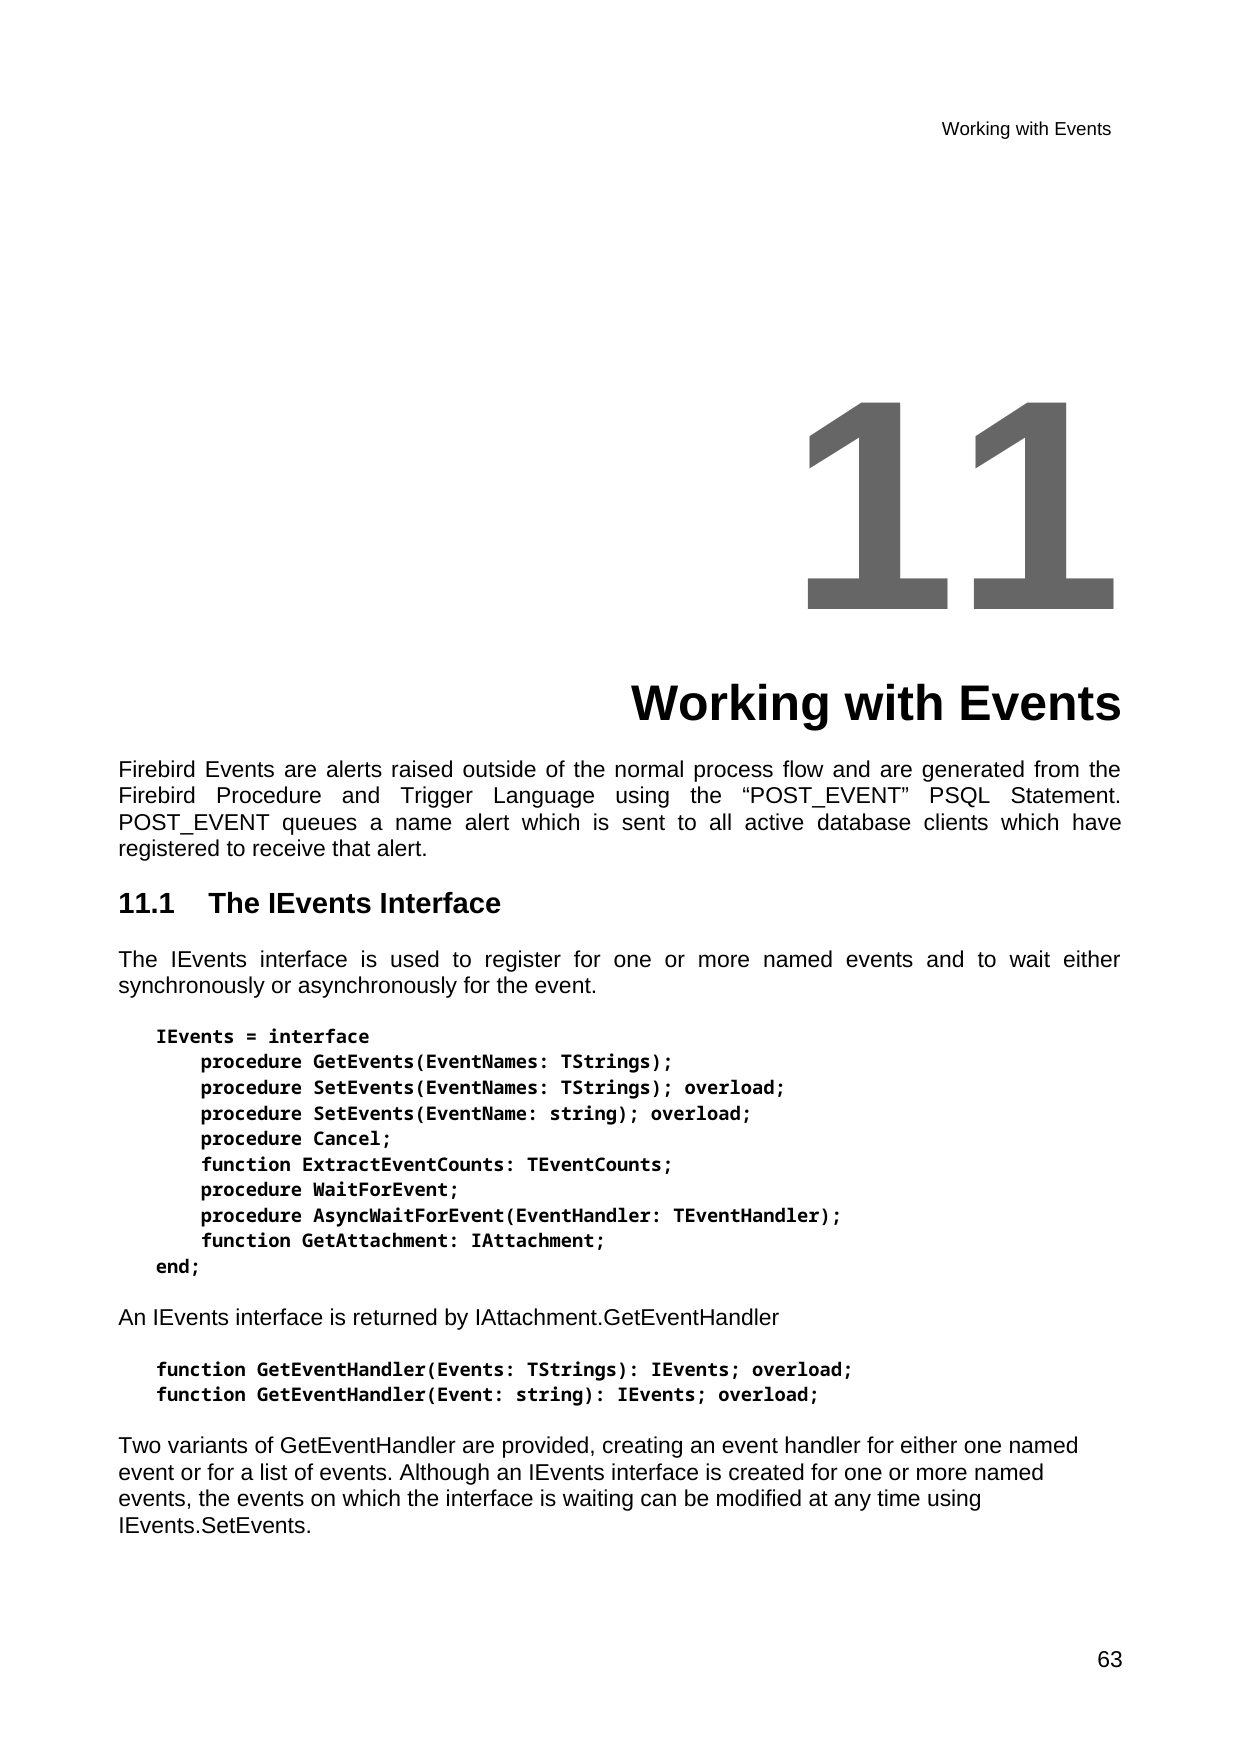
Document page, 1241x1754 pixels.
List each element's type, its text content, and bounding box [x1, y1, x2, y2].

text end; [156, 1253, 1122, 1278]
subtitle Working with Events [81, 328, 1122, 731]
text function GetEventHandler(Events: TStrings): IEvents; overload; [156, 1356, 1122, 1381]
text Firebird Events are alerts raised outside of the normal process flow and are generated from the Firebird Procedure and Trigger Language using the “POST_EVENT” PSQL Statement. POST_EVENT queues a name alert which is sent to all active database clients which have registered to receive that alert. [118, 756, 1122, 862]
text procedure WaitForEvent; [156, 1176, 1122, 1202]
text function GetEventHandler(Event: string): IEvents; overload; [156, 1381, 1122, 1407]
text An IEvents interface is returned by IAttachment.GetEventHandler [118, 1304, 1122, 1330]
subtitle The IEvents Interface [118, 887, 1122, 920]
text function ExtractEventCounts: TEventCounts; [156, 1151, 1122, 1176]
text Two variants of GetEventHandler are provided, creating an event handler for either one named event or for a list of events. Although an IEvents interface is created for one or more named events, the events on which the interface is waiting can be modified at any time using IEvents.SetEvents. [118, 1432, 1122, 1538]
text IEvents = interface [156, 1023, 1122, 1049]
text procedure Cancel; [156, 1125, 1122, 1151]
text The IEvents interface is used to register for one or more named events and to wait either synchronously or asynchronously for the event. [118, 946, 1122, 998]
text function GetAttachment: IAttachment; [156, 1227, 1122, 1253]
text procedure AsyncWaitForEvent(EventHandler: TEventHandler); [156, 1202, 1122, 1227]
text procedure SetEvents(EventNames: TStrings); overload; [156, 1074, 1122, 1100]
text procedure GetEvents(EventNames: TStrings); [156, 1049, 1122, 1074]
text procedure SetEvents(EventName: string); overload; [156, 1100, 1122, 1125]
